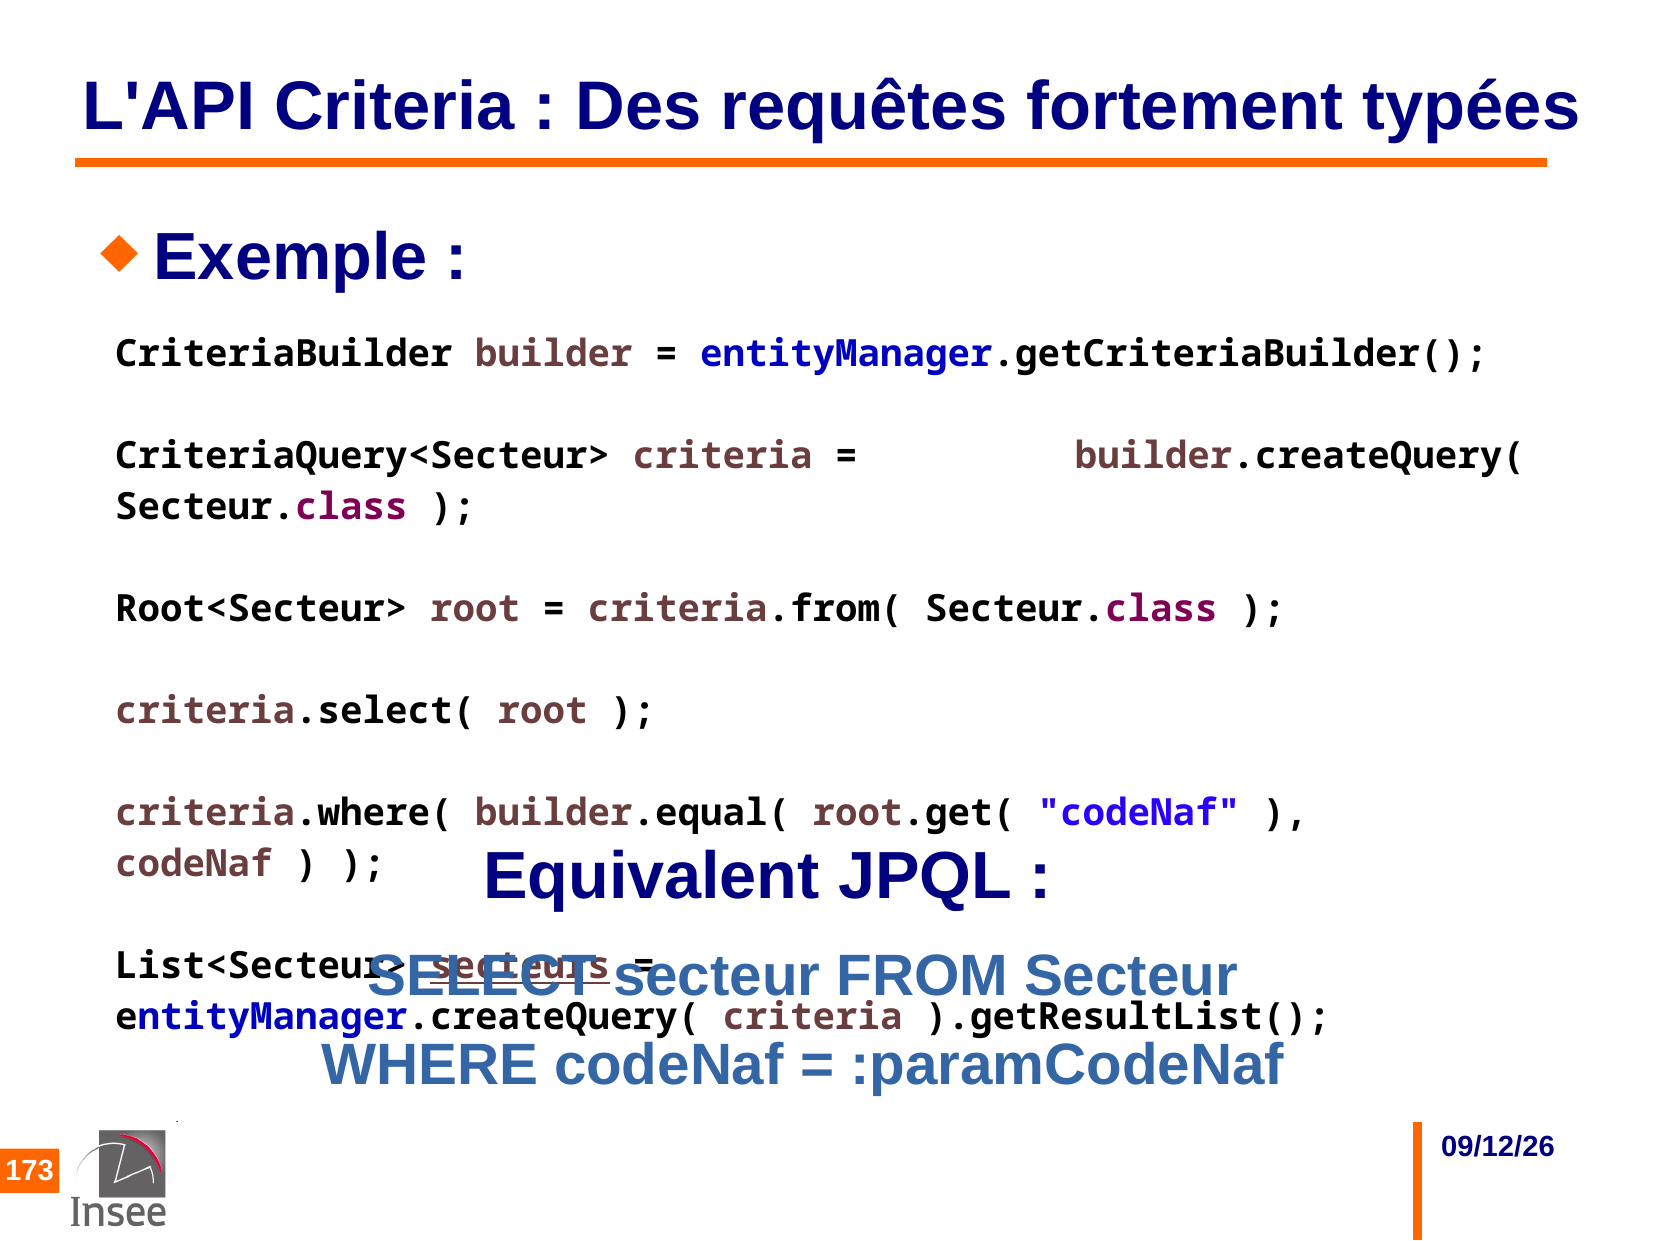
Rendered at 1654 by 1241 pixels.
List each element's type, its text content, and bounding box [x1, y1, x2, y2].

list Exemple : [82, 219, 1571, 1052]
title L'API Criteria : Des requêtes fortement typées [82, 49, 1619, 163]
list Equivalent JPQL : SELECT secteur FROM Secteur WHERE codeNaf = :paramCodeNaf [53, 838, 1412, 1139]
picture [62, 1139, 178, 1241]
text_box CriteriaBuilder builder = entityManager.getCriteriaBuilder(); CriteriaQuery<Secteur> criteria = builder.createQuery( Secteur.class ); Root<Secteur> root = criteria.from( Secteur.class ); criteria.select( root ); criteria.where( builder.equal( root.get( "codeNaf" ), codeNaf ) ); List<Secteur> secteurs = entityManager.createQuery( criteria ).getResultList(); [100, 318, 1548, 1028]
